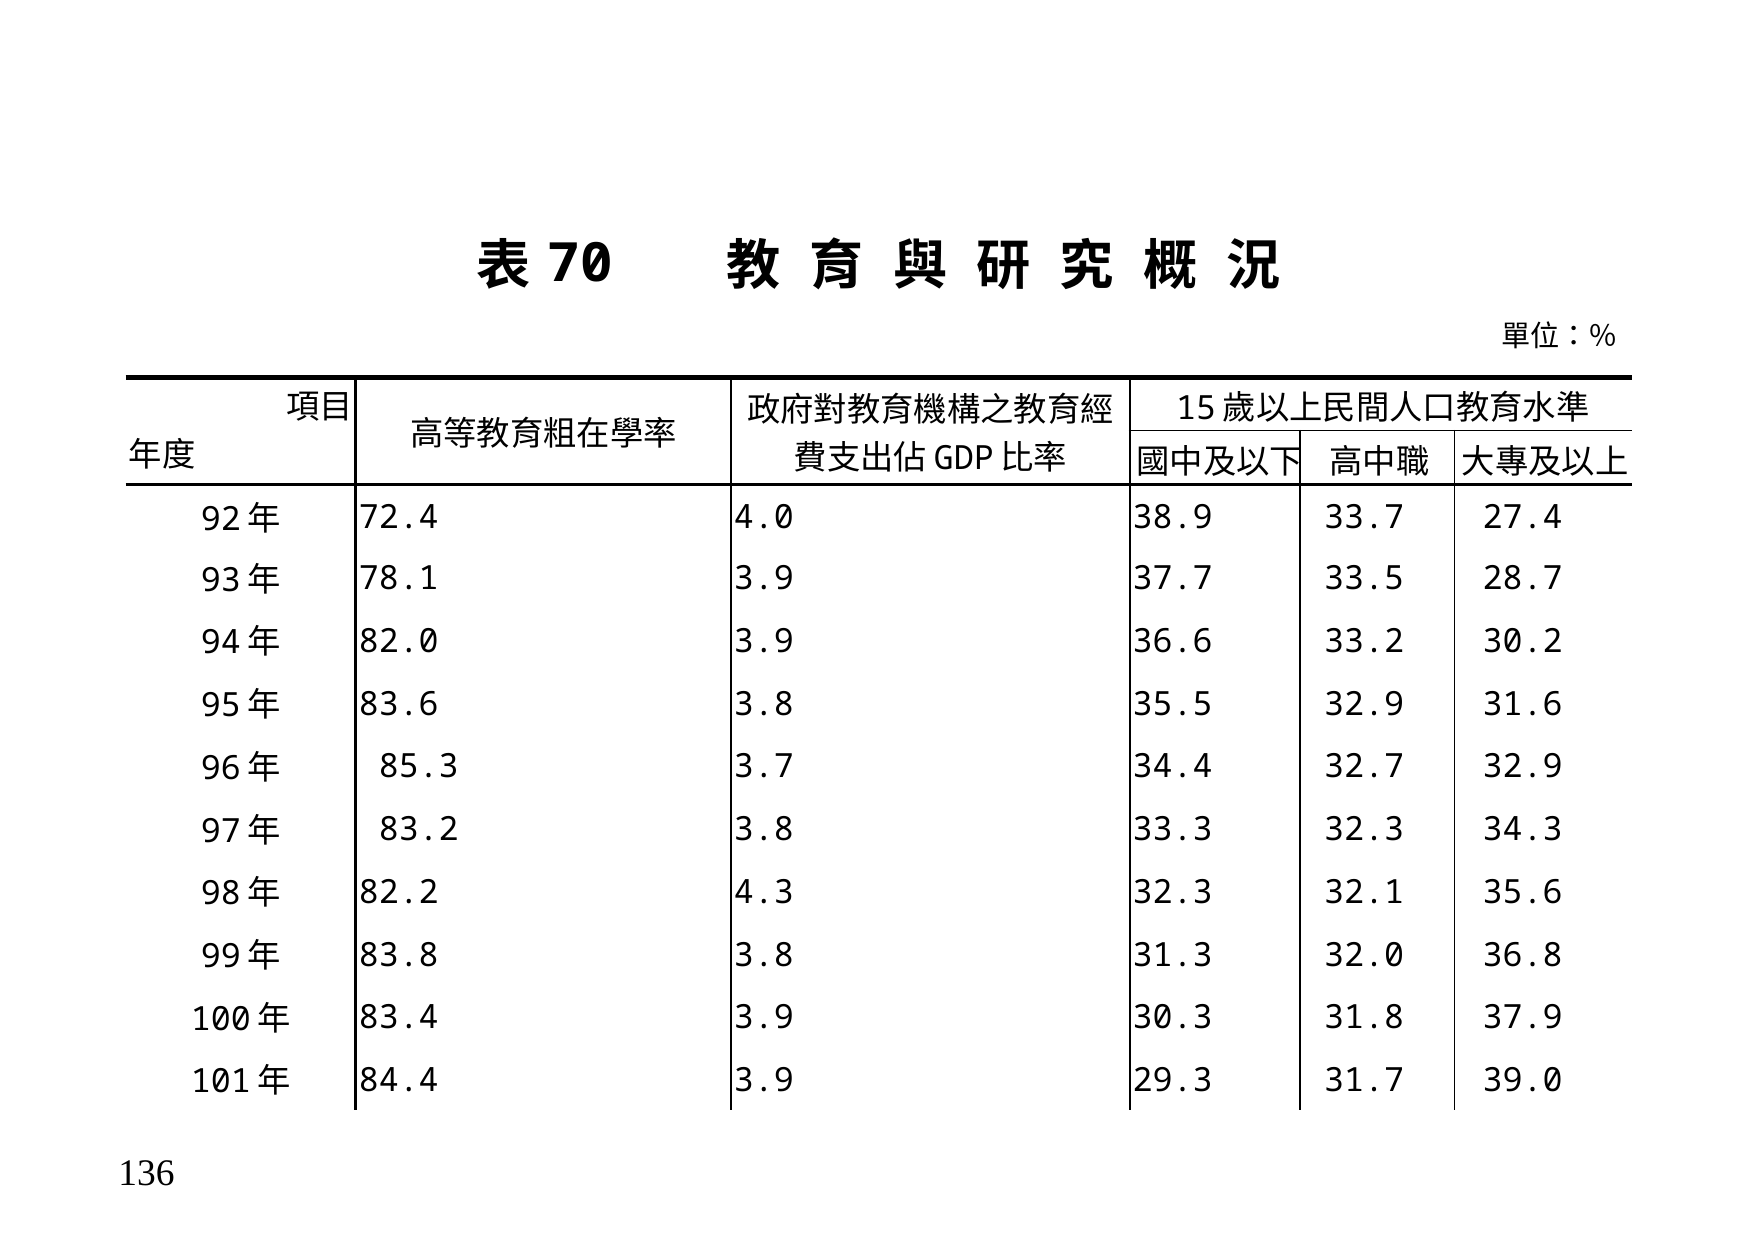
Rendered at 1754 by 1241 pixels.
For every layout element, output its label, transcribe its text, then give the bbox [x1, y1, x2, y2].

table_cell 83.4 [357, 984, 730, 1047]
table_cell 101年 [126, 1047, 354, 1110]
table_cell 100年 [126, 984, 354, 1047]
table_cell 3.8 [732, 922, 1129, 984]
table_cell 96年 [126, 734, 354, 796]
table_cell 31.6 [1455, 671, 1632, 733]
table_cell 31.3 [1131, 922, 1299, 984]
table_cell 30.2 [1455, 608, 1632, 671]
table_cell 33.5 [1301, 545, 1454, 608]
table_header 政府對教育機構之教育經費支出佔GDP比率 [732, 380, 1129, 483]
table_cell 92年 [126, 486, 354, 545]
table_header 高等教育粗在學率 [357, 380, 730, 483]
table_cell 29.3 [1131, 1047, 1299, 1110]
table_cell 33.2 [1301, 608, 1454, 671]
table_cell 國中及以下 [1131, 431, 1299, 483]
table_cell 35.5 [1131, 671, 1299, 733]
table_cell 39.0 [1455, 1047, 1632, 1110]
table_cell 95年 [126, 671, 354, 733]
table_cell 32.9 [1455, 734, 1632, 796]
table_cell 32.9 [1301, 671, 1454, 733]
table_cell 32.3 [1301, 796, 1454, 859]
table_cell 83.8 [357, 922, 730, 984]
table_cell 4.0 [732, 486, 1129, 545]
table_cell 32.0 [1301, 922, 1454, 984]
table_cell 97年 [126, 796, 354, 859]
table_cell 3.8 [732, 671, 1129, 733]
table_cell 32.1 [1301, 859, 1454, 922]
table_cell 84.4 [357, 1047, 730, 1110]
table_cell 38.9 [1131, 486, 1299, 545]
table_cell 3.8 [732, 796, 1129, 859]
table_cell 34.4 [1131, 734, 1299, 796]
table_cell 3.9 [732, 608, 1129, 671]
table_cell 33.3 [1131, 796, 1299, 859]
table_cell 大專及以上 [1455, 431, 1632, 483]
table_cell 93年 [126, 545, 354, 608]
table_cell 98年 [126, 859, 354, 922]
table_cell 99年 [126, 922, 354, 984]
table_cell 32.3 [1131, 859, 1299, 922]
table_cell 30.3 [1131, 984, 1299, 1047]
table_cell 78.1 [357, 545, 730, 608]
table_cell 33.7 [1301, 486, 1454, 545]
table_cell 31.8 [1301, 984, 1454, 1047]
text 單位：％ [128, 313, 1617, 355]
table_cell 85.3 [357, 734, 730, 796]
table_header 項目 年度 [126, 380, 354, 483]
table_cell 36.6 [1131, 608, 1299, 671]
table_cell 27.4 [1455, 486, 1632, 545]
table_cell 94年 [126, 608, 354, 671]
table_cell 32.7 [1301, 734, 1454, 796]
table_cell 82.0 [357, 608, 730, 671]
subtitle 表70 教育與研究概況 [128, 188, 1628, 313]
table_cell 83.2 [357, 796, 730, 859]
table_cell 3.9 [732, 1047, 1129, 1110]
table_cell 31.7 [1301, 1047, 1454, 1110]
table_cell 34.3 [1455, 796, 1632, 859]
table_cell 4.3 [732, 859, 1129, 922]
table_cell 37.7 [1131, 545, 1299, 608]
table_cell 37.9 [1455, 984, 1632, 1047]
table_cell 3.9 [732, 984, 1129, 1047]
table_cell 72.4 [357, 486, 730, 545]
table_cell 3.9 [732, 545, 1129, 608]
table_cell 36.8 [1455, 922, 1632, 984]
table_cell 35.6 [1455, 859, 1632, 922]
table_cell 3.7 [732, 734, 1129, 796]
table_cell 28.7 [1455, 545, 1632, 608]
table_cell 高中職 [1301, 431, 1454, 483]
table_header 15歲以上民間人口教育水準 [1131, 380, 1632, 430]
table_cell 82.2 [357, 859, 730, 922]
table_cell 83.6 [357, 671, 730, 733]
